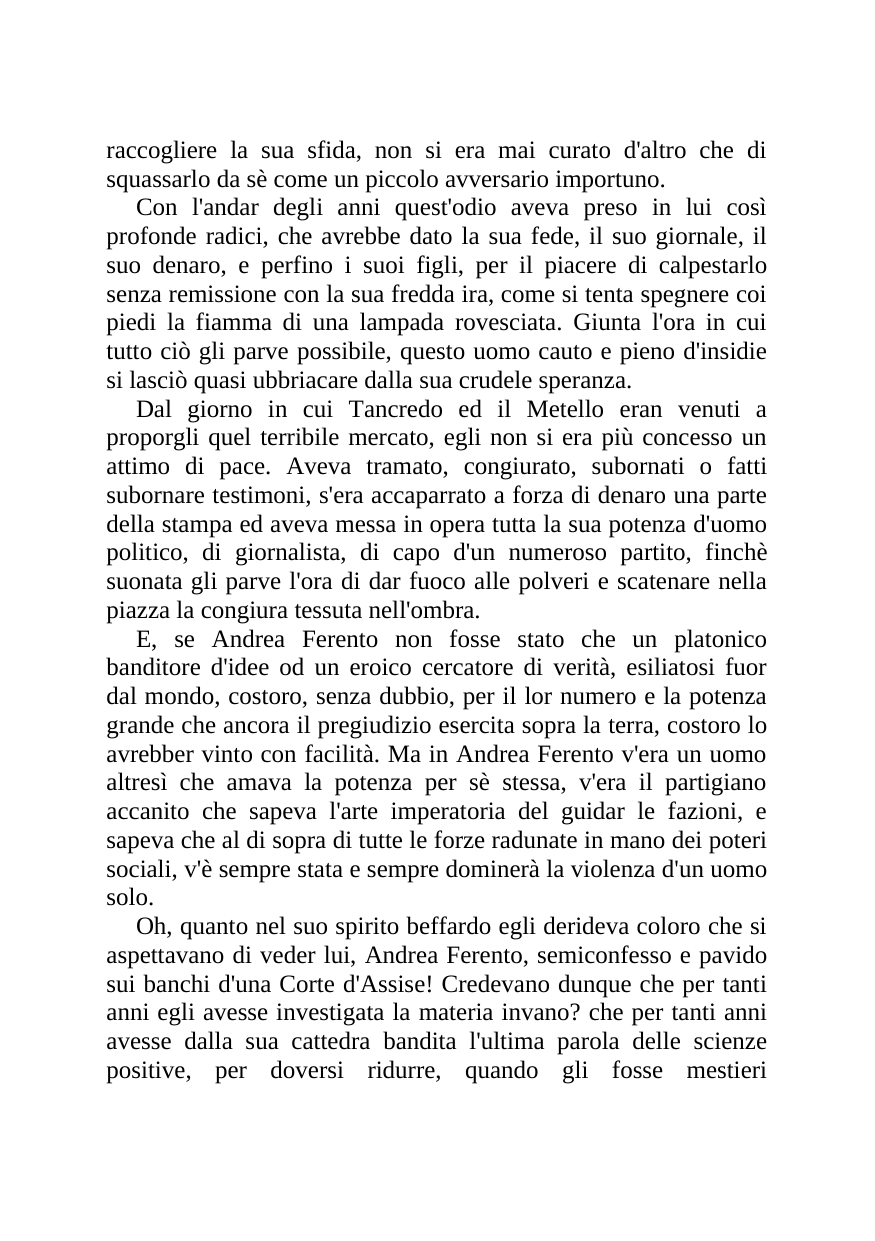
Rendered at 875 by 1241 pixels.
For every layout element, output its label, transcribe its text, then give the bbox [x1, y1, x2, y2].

text Oh, quanto nel suo spirito beffardo egli derideva coloro che si aspettavano di veder lui, Andrea Ferento, semiconfesso e pavido sui banchi d'una Corte d'Assise! Credevano dunque che per tanti anni egli avesse investigata la materia invano? che per tanti anni avesse dalla sua cattedra bandita l'ultima parola delle scienze positive, per doversi ridurre, quando gli fosse mestieri [106, 911, 768, 1084]
text Dal giorno in cui Tancredo ed il Metello eran venuti a proporgli quel terribile mercato, egli non si era più concesso un attimo di pace. Aveva tramato, congiurato, subornati o fatti subornare testimoni, s'era accaparrato a forza di denaro una parte della stampa ed aveva messa in opera tutta la sua potenza d'uomo politico, di giornalista, di capo d'un numeroso partito, finchè suonata gli parve l'ora di dar fuoco alle polveri e scatenare nella piazza la congiura tessuta nell'ombra. [106, 394, 768, 624]
text E, se Andrea Ferento non fosse stato che un platonico banditore d'idee od un eroico cercatore di verità, esiliatosi fuor dal mondo, costoro, senza dubbio, per il lor numero e la potenza grande che ancora il pregiudizio esercita sopra la terra, costoro lo avrebber vinto con facilità. Ma in Andrea Ferento v'era un uomo altresì che amava la potenza per sè stessa, v'era il partigiano accanito che sapeva l'arte imperatoria del guidar le fazioni, e sapeva che al di sopra di tutte le forze radunate in mano dei poteri sociali, v'è sempre stata e sempre dominerà la violenza d'un uomo solo. [106, 624, 768, 911]
text Con l'andar degli anni quest'odio aveva preso in lui così profonde radici, che avrebbe dato la sua fede, il suo giornale, il suo denaro, e perfino i suoi figli, per il piacere di calpestarlo senza remissione con la sua fredda ira, come si tenta spegnere coi piedi la fiamma di una lampada rovesciata. Giunta l'ora in cui tutto ciò gli parve possibile, questo uomo cauto e pieno d'insidie si lasciò quasi ubbriacare dalla sua crudele speranza. [106, 192, 768, 394]
text raccogliere la sua sfida, non si era mai curato d'altro che di squassarlo da sè come un piccolo avversario importuno. [106, 135, 768, 192]
